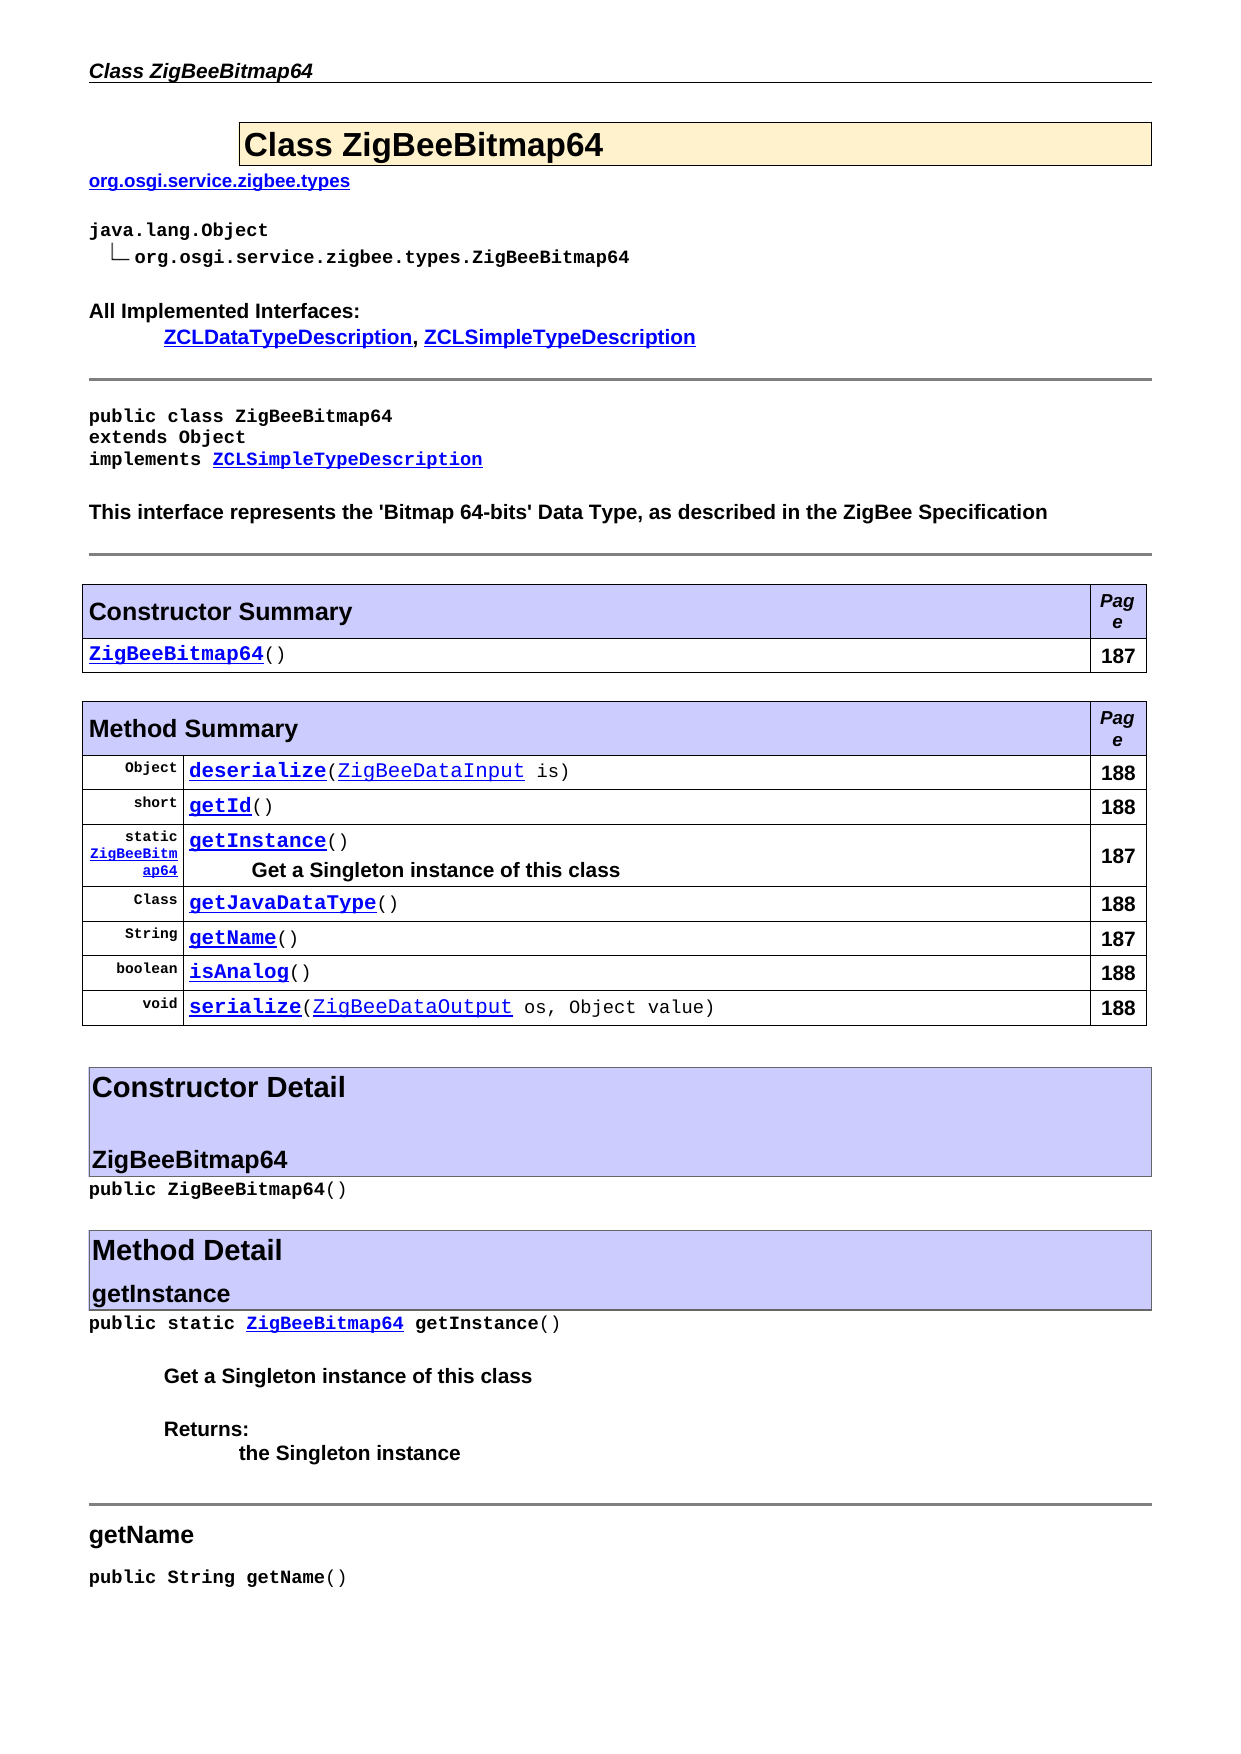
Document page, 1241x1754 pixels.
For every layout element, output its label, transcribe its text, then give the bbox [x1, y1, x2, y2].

table_cell deserialize(ZigBeeDataInput is) [184, 756, 1090, 789]
subtitle Method Detail [90, 1231, 1151, 1267]
text java.lang.Object [88, 221, 1152, 242]
table_cell 187 [1091, 922, 1146, 955]
table_header Page [1091, 702, 1146, 755]
picture [111, 241, 135, 264]
table_cell serialize(ZigBeeDataOutput os, Object value) [184, 991, 1090, 1024]
text public class ZigBeeBitmap64 [88, 407, 1152, 428]
table_cell 188 [1091, 756, 1146, 789]
table_cell boolean [83, 956, 183, 990]
table_cell static ZigBeeBitmap64 [83, 825, 183, 886]
text public ZigBeeBitmap64() [88, 1179, 1152, 1201]
table_cell 188 [1091, 991, 1146, 1024]
table_cell void [83, 991, 183, 1024]
table_cell 187 [1091, 825, 1146, 886]
table_cell 187 [1091, 639, 1146, 672]
subtitle ZigBeeBitmap64 [90, 1142, 1151, 1176]
subtitle getInstance [90, 1276, 1151, 1309]
text extends Object [88, 428, 1152, 449]
text public String getName() [88, 1568, 1152, 1589]
table_cell 188 [1091, 887, 1146, 921]
table_cell ZigBeeBitmap64() [83, 639, 1090, 672]
subtitle All Implemented Interfaces: [88, 298, 1152, 322]
table_cell 188 [1091, 790, 1146, 824]
text public static ZigBeeBitmap64 getInstance() [88, 1313, 1152, 1335]
text Returns: [163, 1417, 1152, 1441]
table_cell String [83, 922, 183, 955]
table_cell getInstance() Get a Singleton instance of this class [184, 825, 1090, 886]
table_cell Class [83, 887, 183, 921]
text ZCLDataTypeDescription, ZCLSimpleTypeDescription [163, 325, 1152, 349]
table_cell getJavaDataType() [184, 887, 1090, 921]
table_cell 188 [1091, 956, 1146, 990]
text org.osgi.service.zigbee.types.ZigBeeBitmap64 [88, 242, 1152, 269]
text org.osgi.service.zigbee.types [88, 170, 1152, 191]
text This interface represents the 'Bitmap 64-bits' Data Type, as described in the ZigBee Specification [88, 500, 1152, 524]
table_cell isAnalog() [184, 956, 1090, 990]
subtitle Constructor Detail [90, 1068, 1151, 1103]
table_header Method Summary [83, 702, 1090, 755]
text Get a Singleton instance of this class [163, 1364, 1152, 1388]
table_header Page [1091, 585, 1146, 638]
table_header Constructor Summary [83, 585, 1090, 638]
table_cell getId() [184, 790, 1090, 824]
text implements ZCLSimpleTypeDescription [88, 449, 1152, 471]
table_cell short [83, 790, 183, 824]
table_cell Object [83, 756, 183, 789]
subtitle Class ZigBeeBitmap64 [240, 123, 1151, 165]
text the Singleton instance [238, 1441, 1152, 1465]
table_cell getName() [184, 922, 1090, 955]
